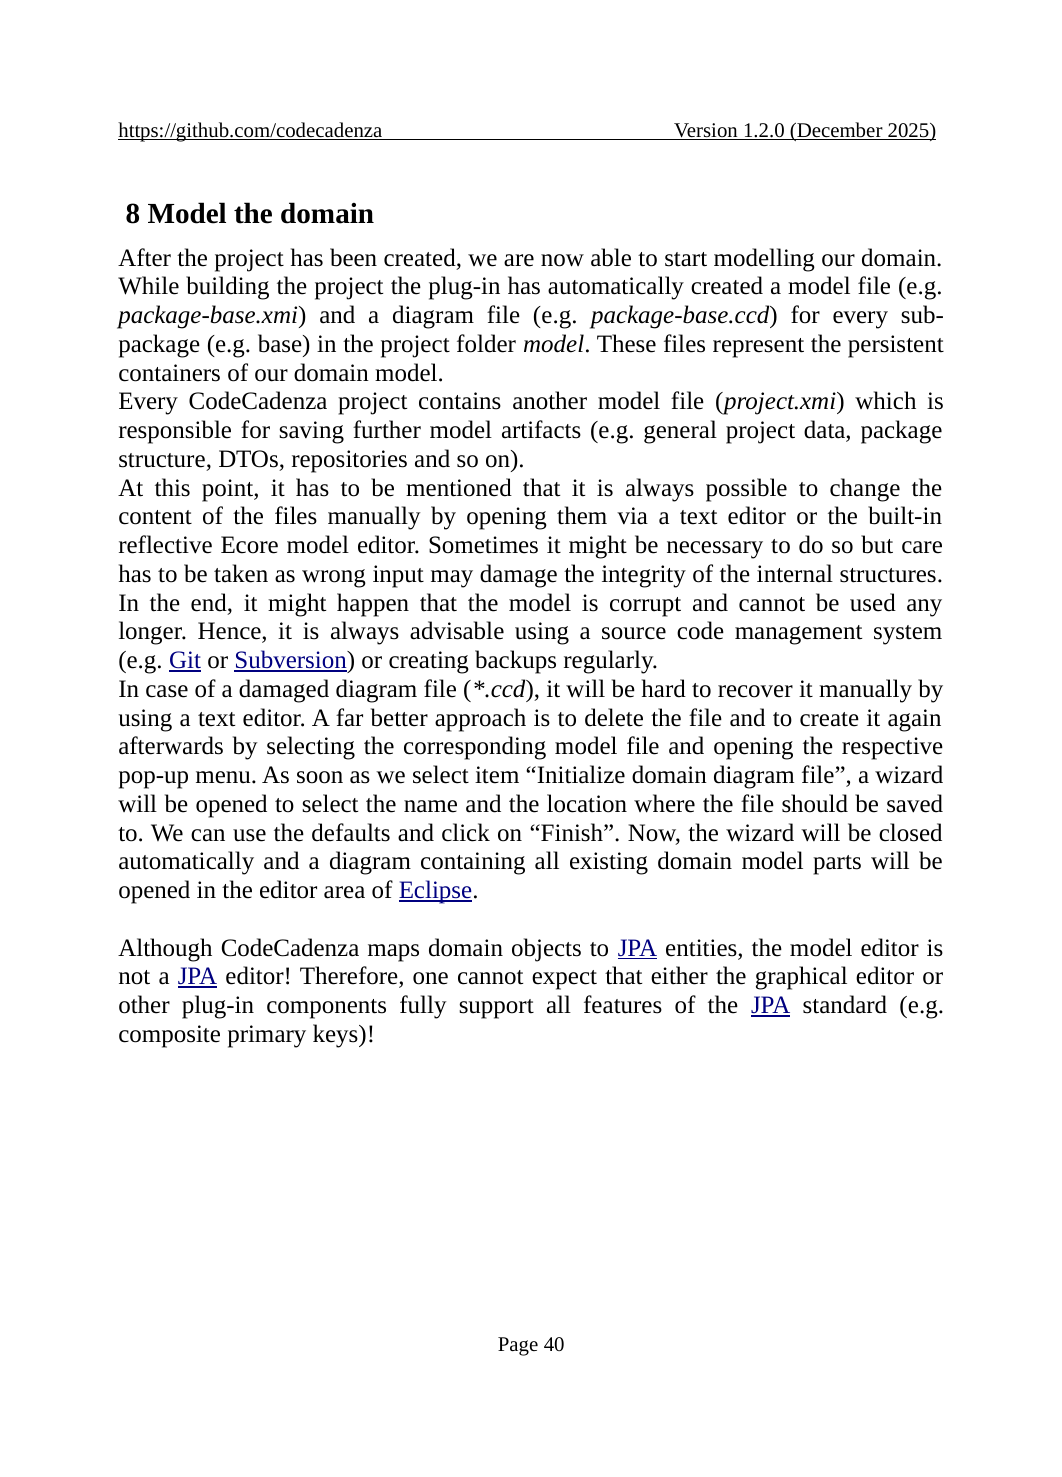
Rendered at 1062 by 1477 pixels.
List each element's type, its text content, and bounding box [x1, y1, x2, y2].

subtitle Model the domain [118, 197, 944, 230]
text Every CodeCadenza project contains another model file (project.xmi) which is responsible for saving further model artifacts (e.g. general project data, package structure, DTOs, repositories and so on). [118, 386, 944, 473]
text After the project has been created, we are now able to start modelling our domain. While building the project the plug-in has automatically created a model file (e.g. package-base.xmi) and a diagram file (e.g. package-base.ccd) for every sub-package (e.g. base) in the project folder model. These files represent the persistent containers of our domain model. [118, 243, 944, 386]
text At this point, it has to be mentioned that it is always possible to change the content of the files manually by opening them via a text editor or the built-in reflective Ecore model editor. Sometimes it might be necessary to do so but care has to be taken as wrong input may damage the integrity of the internal structures. In the end, it might happen that the model is corrupt and cannot be used any longer. Hence, it is always advisable using a source code management system (e.g. Git or Subversion) or creating backups regularly. [118, 473, 944, 674]
text Although CodeCadenza maps domain objects to JPA entities, the model editor is not a JPA editor! Therefore, one cannot expect that either the graphical editor or other plug-in components fully support all features of the JPA standard (e.g. composite primary keys)! [118, 933, 944, 1048]
text In case of a damaged diagram file (*.ccd), it will be hard to recover it manually by using a text editor. A far better approach is to delete the file and to create it again afterwards by selecting the corresponding model file and opening the respective pop-up menu. As soon as we select item “Initialize domain diagram file”, a wizard will be opened to select the name and the location where the file should be saved to. We can use the defaults and click on “Finish”. Now, the wizard will be closed automatically and a diagram containing all existing domain model parts will be opened in the editor area of Eclipse. [118, 674, 944, 904]
